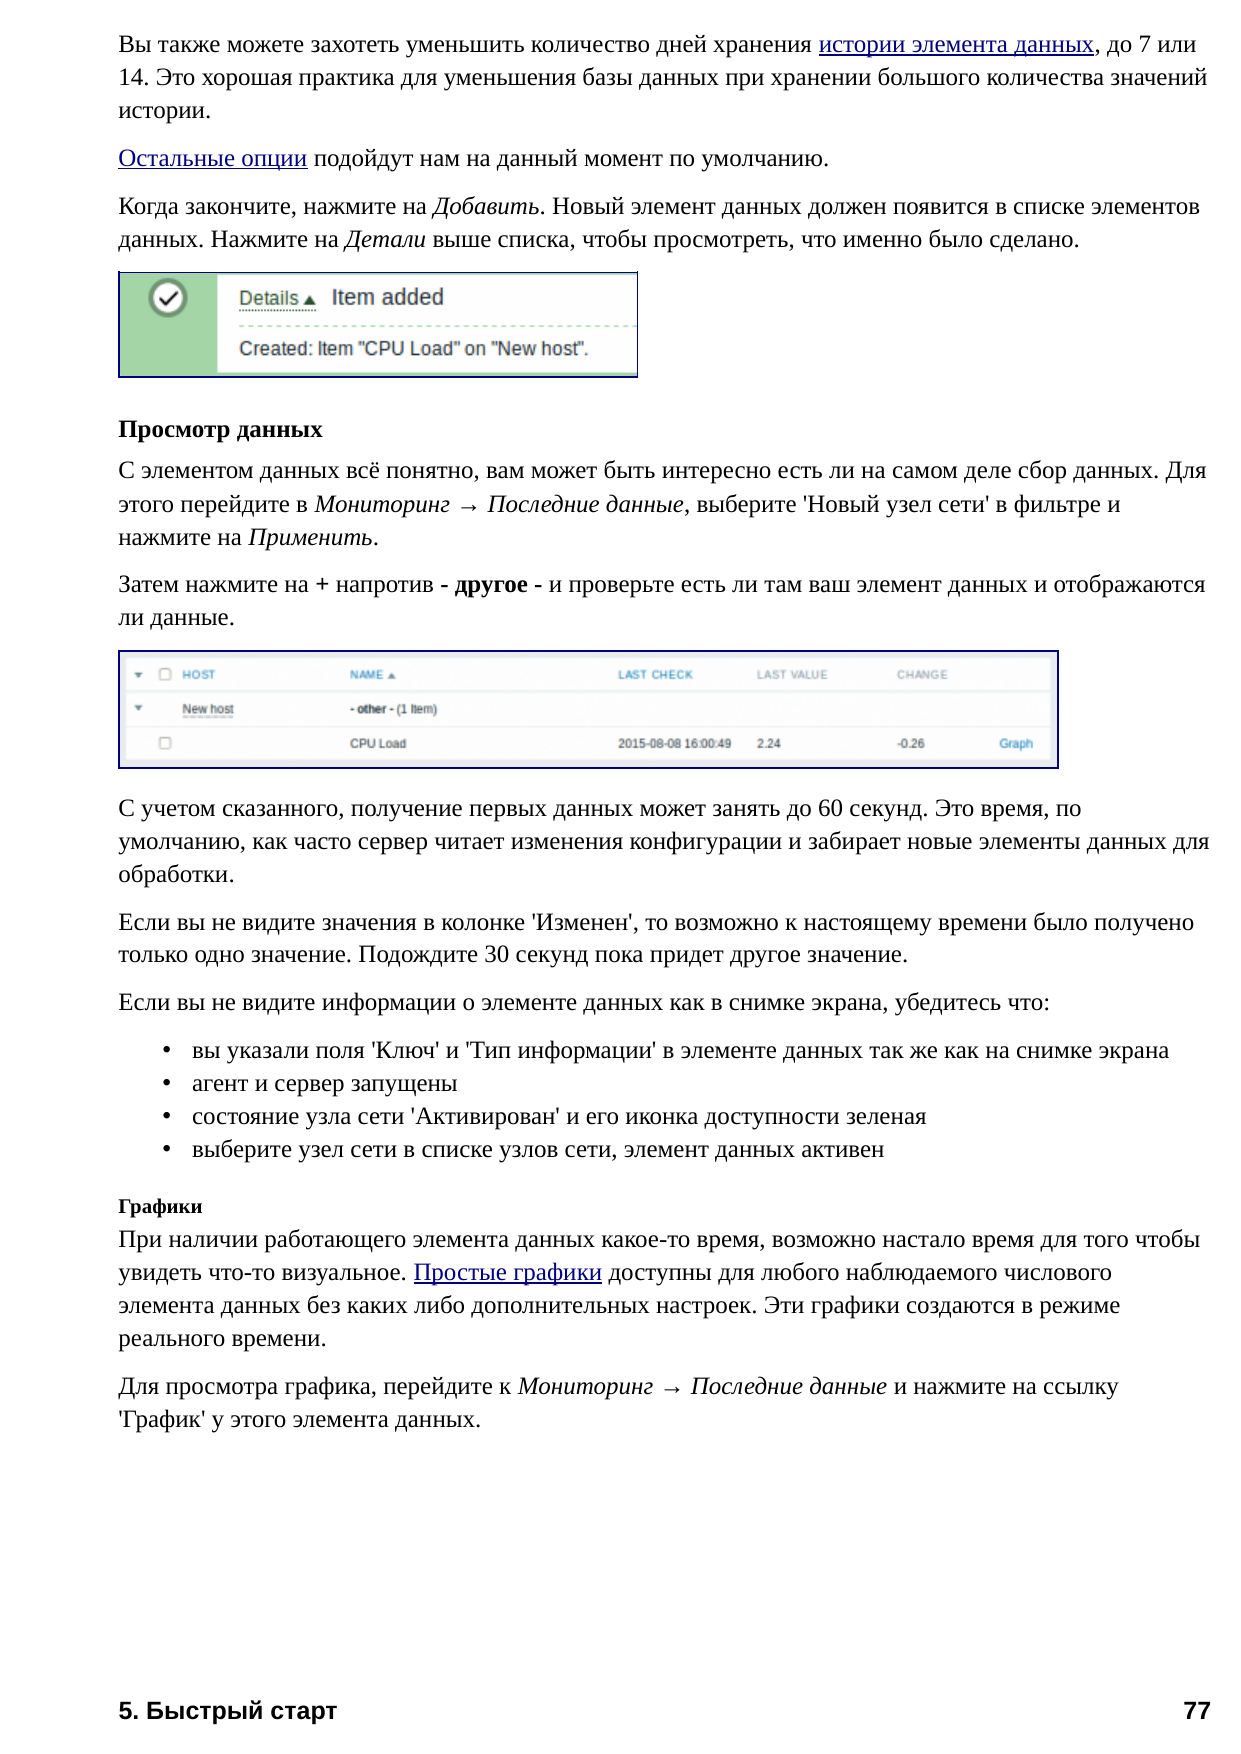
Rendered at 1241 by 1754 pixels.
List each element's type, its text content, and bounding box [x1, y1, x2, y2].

list агент и сервер запущены [162, 1068, 1211, 1097]
list состояние узла сети 'Активирован' и его иконка доступности зеленая [162, 1101, 1211, 1129]
picture [120, 273, 637, 376]
text Если вы не видите значения в колонке 'Изменен', то возможно к настоящему времени было получено только одно значение. Подождите 30 секунд пока придет другое значение. [118, 907, 1211, 968]
text Вы также можете захотеть уменьшить количество дней хранения истории элемента данных, до 7 или 14. Это хорошая практика для уменьшения базы данных при хранении большого количества значений истории. [118, 29, 1211, 124]
text Остальные опции подойдут нам на данный момент по умолчанию. [118, 143, 1211, 172]
subtitle Графики [118, 1194, 1211, 1218]
text При наличии работающего элемента данных какое-то время, возможно настало время для того чтобы увидеть что-то визуальное. Простые графики доступны для любого наблюдаемого числового элемента данных без каких либо дополнительных настроек. Эти графики создаются в режиме реального времени. [118, 1224, 1211, 1352]
text Когда закончите, нажмите на Добавить. Новый элемент данных должен появится в списке элементов данных. Нажмите на Детали выше списка, чтобы просмотреть, что именно было сделано. [118, 191, 1211, 252]
picture [120, 652, 1057, 767]
subtitle Просмотр данных [118, 414, 1211, 443]
text Для просмотра графика, перейдите к Мониторинг → Последние данные и нажмите на ссылку 'График' у этого элемента данных. [118, 1371, 1211, 1433]
text Затем нажмите на + напротив - другое - и проверьте есть ли там ваш элемент данных и отображаются ли данные. [118, 569, 1211, 631]
text С учетом сказанного, получение первых данных может занять до 60 секунд. Это время, по умолчанию, как часто сервер читает изменения конфигурации и забирает новые элементы данных для обработки. [118, 793, 1211, 888]
text С элементом данных всё понятно, вам может быть интересно есть ли на самом деле сбор данных. Для этого перейдите в Мониторинг → Последние данные, выберите 'Новый узел сети' в фильтре и нажмите на Применить. [118, 456, 1211, 550]
text Если вы не видите информации о элементе данных как в снимке экрана, убедитесь что: [118, 987, 1211, 1016]
list вы указали поля 'Ключ' и 'Тип информации' в элементе данных так же как на снимке экрана [162, 1035, 1211, 1063]
list выберите узел сети в списке узлов сети, элемент данных активен [162, 1134, 1211, 1163]
